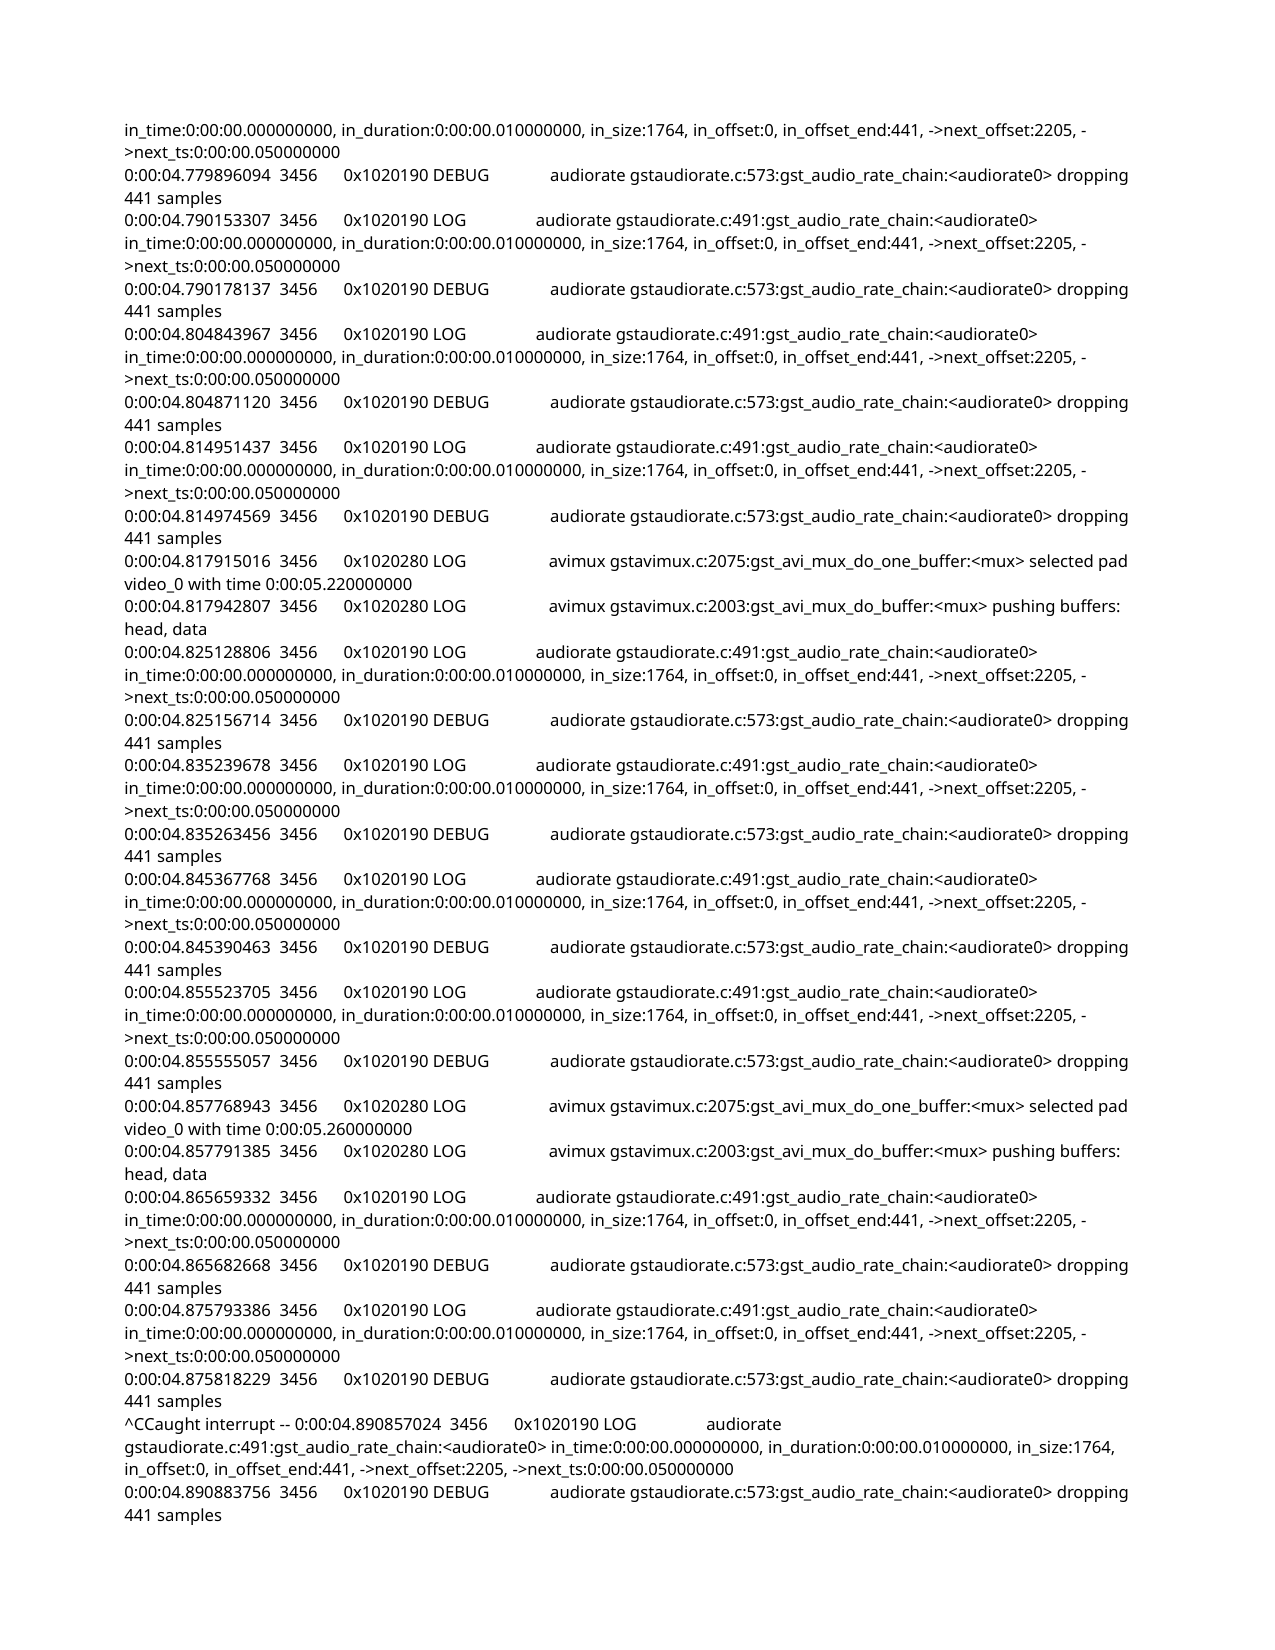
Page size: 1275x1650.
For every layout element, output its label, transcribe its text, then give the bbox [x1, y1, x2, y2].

text 0:00:04.790153307 3456 0x1020190 LOG audiorate gstaudiorate.c:491:gst_audio_rate_chain:<audiorate0> in_time:0:00:00.000000000, in_duration:0:00:00.010000000, in_size:1764, in_offset:0, in_offset_end:441, ->next_offset:2205, ->next_ts:0:00:00.050000000 [124, 209, 1157, 277]
text 0:00:04.804871120 3456 0x1020190 DEBUG audiorate gstaudiorate.c:573:gst_audio_rate_chain:<audiorate0> dropping 441 samples [124, 391, 1157, 436]
text 0:00:04.835239678 3456 0x1020190 LOG audiorate gstaudiorate.c:491:gst_audio_rate_chain:<audiorate0> in_time:0:00:00.000000000, in_duration:0:00:00.010000000, in_size:1764, in_offset:0, in_offset_end:441, ->next_offset:2205, ->next_ts:0:00:00.050000000 [124, 754, 1157, 822]
text 0:00:04.835263456 3456 0x1020190 DEBUG audiorate gstaudiorate.c:573:gst_audio_rate_chain:<audiorate0> dropping 441 samples [124, 822, 1157, 867]
text 0:00:04.845390463 3456 0x1020190 DEBUG audiorate gstaudiorate.c:573:gst_audio_rate_chain:<audiorate0> dropping 441 samples [124, 936, 1157, 981]
text 0:00:04.817942807 3456 0x1020280 LOG avimux gstavimux.c:2003:gst_avi_mux_do_buffer:<mux> pushing buffers: head, data [124, 595, 1157, 640]
text 0:00:04.865659332 3456 0x1020190 LOG audiorate gstaudiorate.c:491:gst_audio_rate_chain:<audiorate0> in_time:0:00:00.000000000, in_duration:0:00:00.010000000, in_size:1764, in_offset:0, in_offset_end:441, ->next_offset:2205, ->next_ts:0:00:00.050000000 [124, 1185, 1157, 1253]
text 0:00:04.825128806 3456 0x1020190 LOG audiorate gstaudiorate.c:491:gst_audio_rate_chain:<audiorate0> in_time:0:00:00.000000000, in_duration:0:00:00.010000000, in_size:1764, in_offset:0, in_offset_end:441, ->next_offset:2205, ->next_ts:0:00:00.050000000 [124, 640, 1157, 708]
text 0:00:04.857768943 3456 0x1020280 LOG avimux gstavimux.c:2075:gst_avi_mux_do_one_buffer:<mux> selected pad video_0 with time 0:00:05.260000000 [124, 1094, 1157, 1140]
text 0:00:04.857791385 3456 0x1020280 LOG avimux gstavimux.c:2003:gst_avi_mux_do_buffer:<mux> pushing buffers: head, data [124, 1140, 1157, 1185]
text 0:00:04.825156714 3456 0x1020190 DEBUG audiorate gstaudiorate.c:573:gst_audio_rate_chain:<audiorate0> dropping 441 samples [124, 708, 1157, 754]
text 0:00:04.855523705 3456 0x1020190 LOG audiorate gstaudiorate.c:491:gst_audio_rate_chain:<audiorate0> in_time:0:00:00.000000000, in_duration:0:00:00.010000000, in_size:1764, in_offset:0, in_offset_end:441, ->next_offset:2205, ->next_ts:0:00:00.050000000 [124, 981, 1157, 1049]
text ^CCaught interrupt -- 0:00:04.890857024 3456 0x1020190 LOG audiorate gstaudiorate.c:491:gst_audio_rate_chain:<audiorate0> in_time:0:00:00.000000000, in_duration:0:00:00.010000000, in_size:1764, in_offset:0, in_offset_end:441, ->next_offset:2205, ->next_ts:0:00:00.050000000 [124, 1412, 1157, 1481]
text 0:00:04.875793386 3456 0x1020190 LOG audiorate gstaudiorate.c:491:gst_audio_rate_chain:<audiorate0> in_time:0:00:00.000000000, in_duration:0:00:00.010000000, in_size:1764, in_offset:0, in_offset_end:441, ->next_offset:2205, ->next_ts:0:00:00.050000000 [124, 1299, 1157, 1367]
text 0:00:04.817915016 3456 0x1020280 LOG avimux gstavimux.c:2075:gst_avi_mux_do_one_buffer:<mux> selected pad video_0 with time 0:00:05.220000000 [124, 549, 1157, 595]
text 0:00:04.875818229 3456 0x1020190 DEBUG audiorate gstaudiorate.c:573:gst_audio_rate_chain:<audiorate0> dropping 441 samples [124, 1367, 1157, 1412]
text 0:00:04.865682668 3456 0x1020190 DEBUG audiorate gstaudiorate.c:573:gst_audio_rate_chain:<audiorate0> dropping 441 samples [124, 1253, 1157, 1299]
text 0:00:04.845367768 3456 0x1020190 LOG audiorate gstaudiorate.c:491:gst_audio_rate_chain:<audiorate0> in_time:0:00:00.000000000, in_duration:0:00:00.010000000, in_size:1764, in_offset:0, in_offset_end:441, ->next_offset:2205, ->next_ts:0:00:00.050000000 [124, 867, 1157, 936]
text 0:00:04.814974569 3456 0x1020190 DEBUG audiorate gstaudiorate.c:573:gst_audio_rate_chain:<audiorate0> dropping 441 samples [124, 504, 1157, 549]
text in_time:0:00:00.000000000, in_duration:0:00:00.010000000, in_size:1764, in_offset:0, in_offset_end:441, ->next_offset:2205, ->next_ts:0:00:00.050000000 [124, 118, 1157, 163]
text 0:00:04.855555057 3456 0x1020190 DEBUG audiorate gstaudiorate.c:573:gst_audio_rate_chain:<audiorate0> dropping 441 samples [124, 1049, 1157, 1094]
text 0:00:04.890883756 3456 0x1020190 DEBUG audiorate gstaudiorate.c:573:gst_audio_rate_chain:<audiorate0> dropping 441 samples [124, 1481, 1157, 1526]
text 0:00:04.790178137 3456 0x1020190 DEBUG audiorate gstaudiorate.c:573:gst_audio_rate_chain:<audiorate0> dropping 441 samples [124, 277, 1157, 322]
text 0:00:04.779896094 3456 0x1020190 DEBUG audiorate gstaudiorate.c:573:gst_audio_rate_chain:<audiorate0> dropping 441 samples [124, 163, 1157, 209]
text 0:00:04.814951437 3456 0x1020190 LOG audiorate gstaudiorate.c:491:gst_audio_rate_chain:<audiorate0> in_time:0:00:00.000000000, in_duration:0:00:00.010000000, in_size:1764, in_offset:0, in_offset_end:441, ->next_offset:2205, ->next_ts:0:00:00.050000000 [124, 436, 1157, 504]
text 0:00:04.804843967 3456 0x1020190 LOG audiorate gstaudiorate.c:491:gst_audio_rate_chain:<audiorate0> in_time:0:00:00.000000000, in_duration:0:00:00.010000000, in_size:1764, in_offset:0, in_offset_end:441, ->next_offset:2205, ->next_ts:0:00:00.050000000 [124, 322, 1157, 391]
